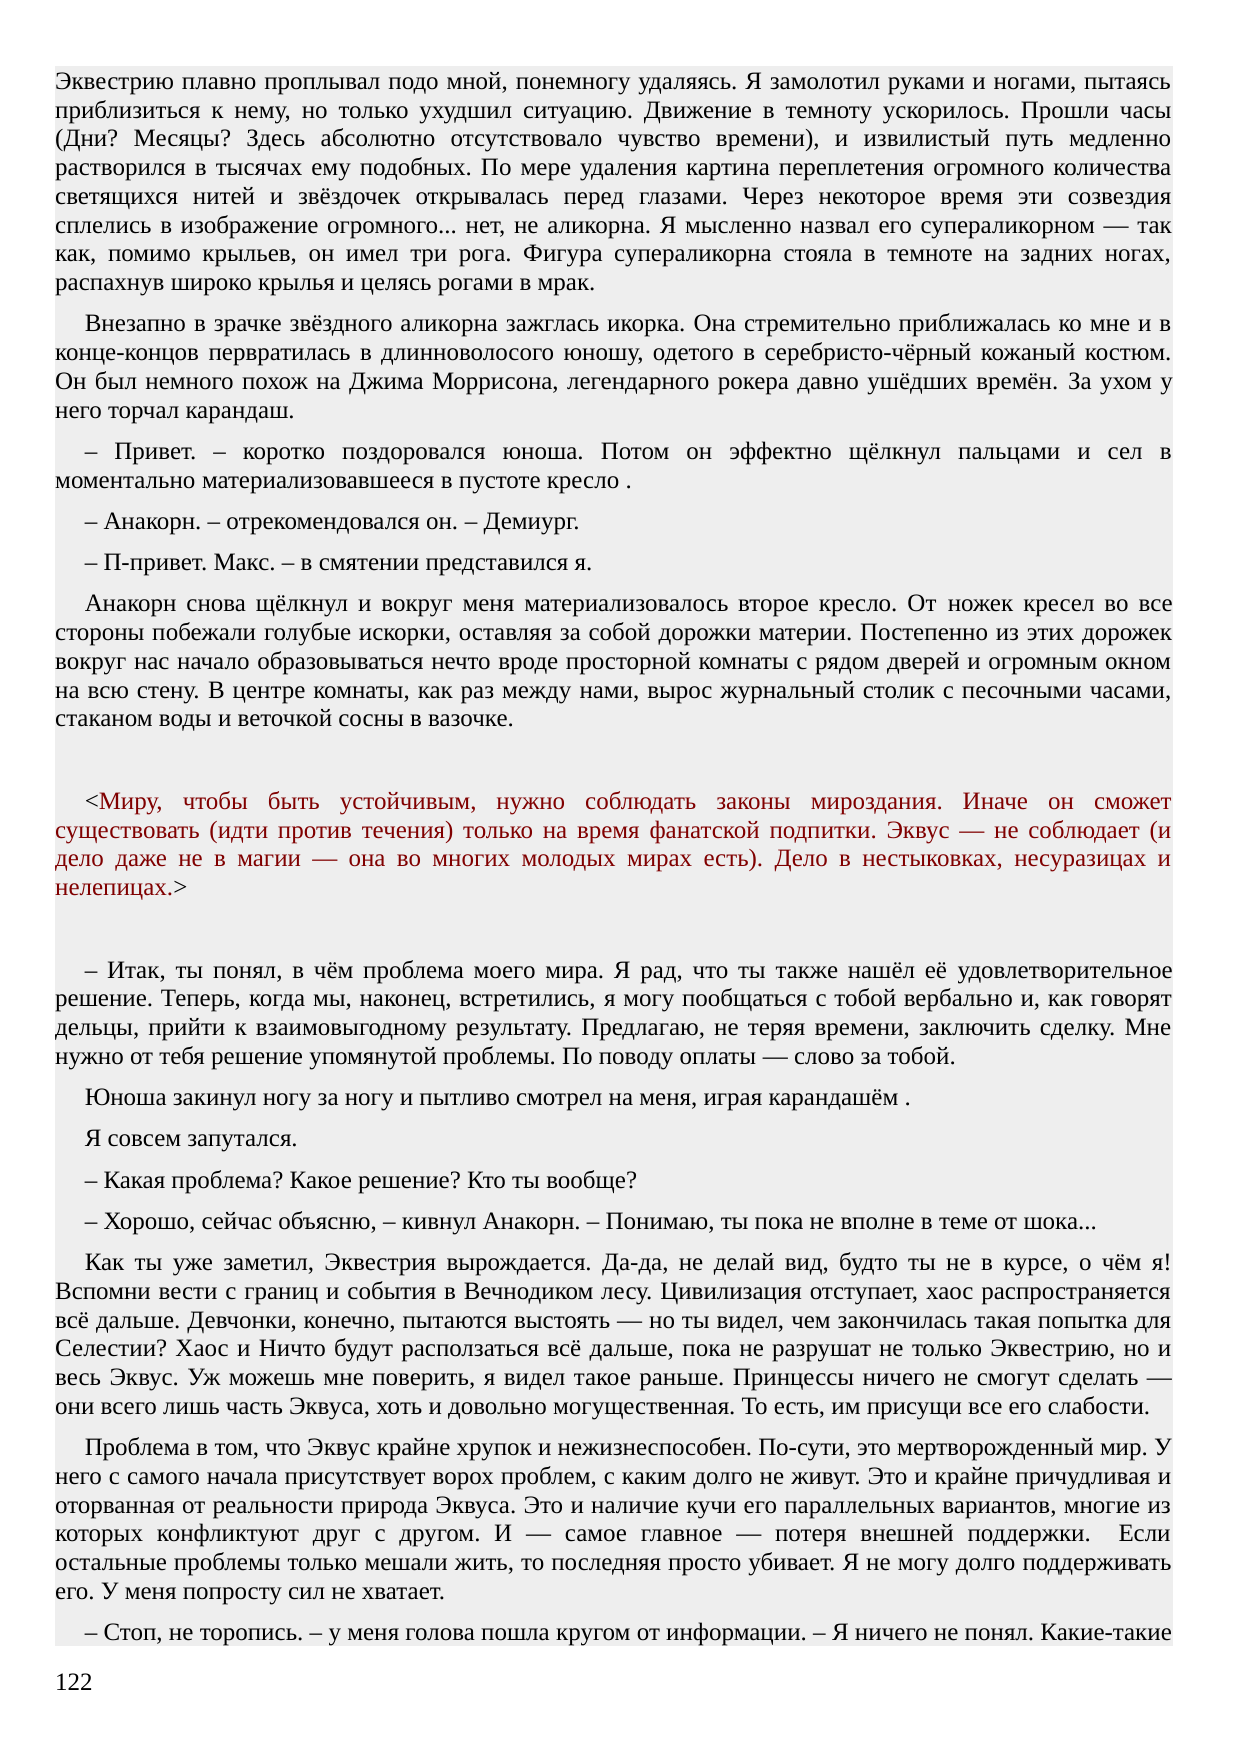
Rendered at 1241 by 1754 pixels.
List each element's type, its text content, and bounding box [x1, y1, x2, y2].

text Как ты уже заметил, Эквестрия вырождается. Да-да, не делай вид, будто ты не в курсе, о чём я! Вспомни вести с границ и события в Вечнодиком лесу. Цивилизация отступает, хаос распространяется всё дальше. Девчонки, конечно, пытаются выстоять — но ты видел, чем закончилась такая попытка для Селестии? Хаос и Ничто будут расползаться всё дальше, пока не разрушат не только Эквестрию, но и весь Эквус. Уж можешь мне поверить, я видел такое раньше. Принцессы ничего не смогут сделать — они всего лишь часть Эквуса, хоть и довольно могущественная. То есть, им присущи все его слабости. [55, 1247, 1173, 1420]
text – Хорошо, сейчас объясню, – кивнул Анакорн. – Понимаю, ты пока не вполне в теме от шока... [55, 1206, 1173, 1235]
text Эквестрию плавно проплывал подо мной, понемногу удаляясь. Я замолотил руками и ногами, пытаясь приблизиться к нему, но только ухудшил ситуацию. Движение в темноту ускорилось. Прошли часы (Дни? Месяцы? Здесь абсолютно отсутствовало чувство времени), и извилистый путь медленно растворился в тысячах ему подобных. По мере удаления картина переплетения огромного количества светящихся нитей и звёздочек открывалась перед глазами. Через некоторое время эти созвездия сплелись в изображение огромного... нет, не аликорна. Я мысленно назвал его супераликорном — так как, помимо крыльев, он имел три рога. Фигура супераликорна стояла в темноте на задних ногах, распахнув широко крылья и целясь рогами в мрак. [55, 66, 1173, 296]
text – Привет. – коротко поздоровался юноша. Потом он эффектно щёлкнул пальцами и сел в моментально материализовавшееся в пустоте кресло . [55, 436, 1173, 493]
text Проблема в том, что Эквус крайне хрупок и нежизнеспособен. По-сути, это мертворожденный мир. У него с самого начала присутствует ворох проблем, с каким долго не живут. Это и крайне причудливая и оторванная от реальности природа Эквуса. Это и наличие кучи его параллельных вариантов, многие из которых конфликтуют друг с другом. И — самое главное — потеря внешней поддержки. Если остальные проблемы только мешали жить, то последняя просто убивает. Я не могу долго поддерживать его. У меня попросту сил не хватает. [55, 1432, 1173, 1605]
text Юноша закинул ногу за ногу и пытливо смотрел на меня, играя карандашём . [55, 1082, 1173, 1111]
text – Какая проблема? Какое решение? Кто ты вообще? [55, 1165, 1173, 1193]
text – Стоп, не торопись. – у меня голова пошла кругом от информации. – Я ничего не понял. Какие-такие [55, 1617, 1173, 1646]
text Я совсем запутался. [55, 1123, 1173, 1152]
text – Итак, ты понял, в чём проблема моего мира. Я рад, что ты также нашёл её удовлетворительное решение. Теперь, когда мы, наконец, встретились, я могу пообщаться с тобой вербально и, как говорят дельцы, прийти к взаимовыгодному результату. Предлагаю, не теряя времени, заключить сделку. Мне нужно от тебя решение упомянутой проблемы. По поводу оплаты — слово за тобой. [55, 955, 1173, 1070]
text Анакорн снова щёлкнул и вокруг меня материализовалось второе кресло. От ножек кресел во все стороны побежали голубые искорки, оставляя за собой дорожки материи. Постепенно из этих дорожек вокруг нас начало образовываться нечто вроде просторной комнаты с рядом дверей и огромным окном на всю стену. В центре комнаты, как раз между нами, вырос журнальный столик с песочными часами, стаканом воды и веточкой сосны в вазочке. [55, 588, 1173, 732]
text – Анакорн. – отрекомендовался он. – Демиург. [55, 506, 1173, 535]
text – П-привет. Макс. – в смятении представился я. [55, 547, 1173, 576]
text <Миру, чтобы быть устойчивым, нужно соблюдать законы мироздания. Иначе он сможет существовать (идти против течения) только на время фанатской подпитки. Эквус — не соблюдает (и дело даже не в магии — она во многих молодых мирах есть). Дело в нестыковках, несуразицах и нелепицах.> [55, 786, 1173, 901]
text Внезапно в зрачке звёздного аликорна зажглась икорка. Она стремительно приближалась ко мне и в конце-концов первратилась в длинноволосого юношу, одетого в серебристо-чёрный кожаный костюм. Он был немного похож на Джима Моррисона, легендарного рокера давно ушёдших времён. За ухом у него торчал карандаш. [55, 308, 1173, 423]
